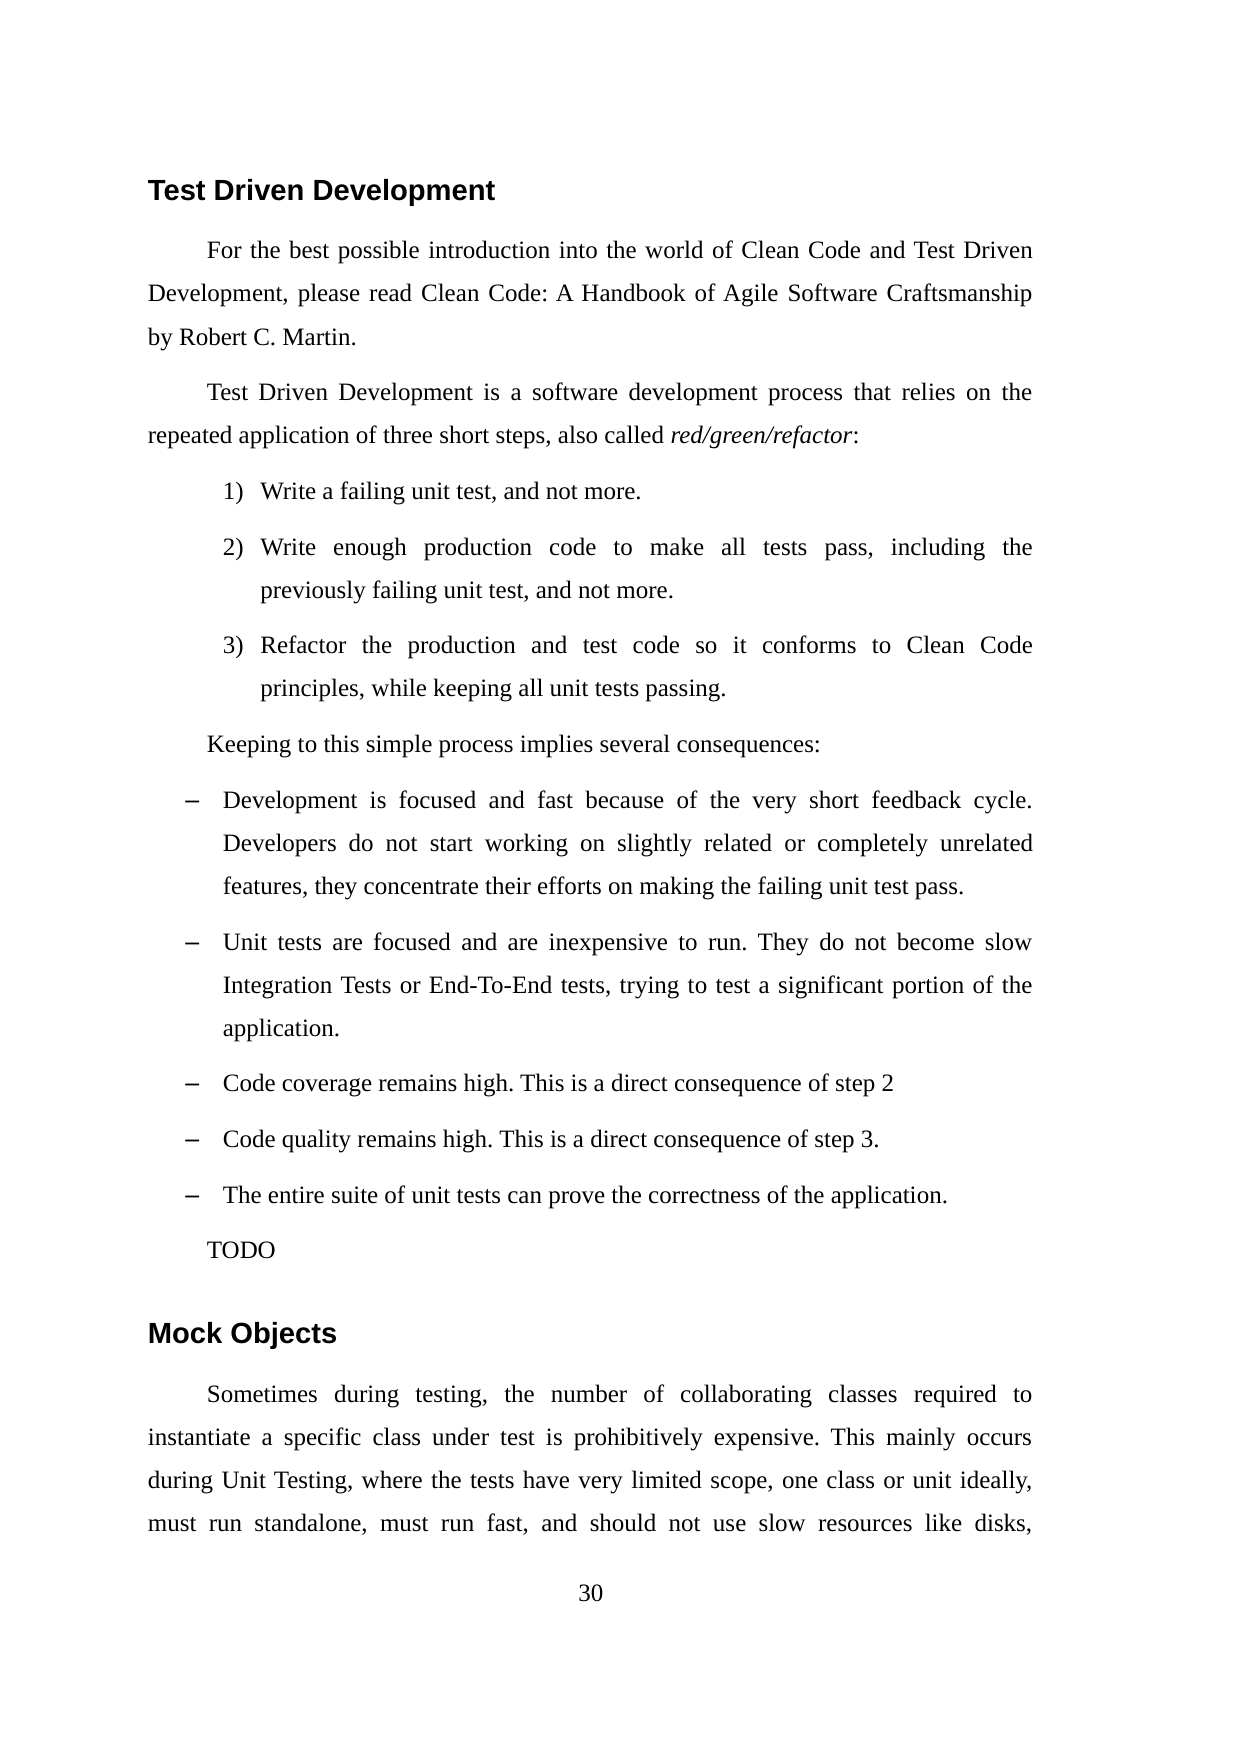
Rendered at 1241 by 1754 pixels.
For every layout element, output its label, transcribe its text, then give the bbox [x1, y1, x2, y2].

list Development is focused and fast because of the very short feedback cycle. Developers do not start working on slightly related or completely unrelated features, they concentrate their efforts on making the failing unit test pass. [185, 785, 1033, 900]
text Keeping to this simple process implies several consequences: [148, 729, 1033, 758]
list Code coverage remains high. This is a direct consequence of step 2 [185, 1068, 1033, 1097]
list Unit tests are focused and are inexpensive to run. They do not become slow Integration Tests or End-To-End tests, trying to test a significant portion of the application. [185, 927, 1033, 1042]
list Write a failing unit test, and not more. [223, 476, 1033, 505]
list The entire suite of unit tests can prove the correctness of the application. [185, 1180, 1033, 1208]
list Write enough production code to make all tests pass, including the previously failing unit test, and not more. [223, 532, 1033, 603]
text Test Driven Development is a software development process that relies on the repeated application of three short steps, also called red/green/refactor: [148, 377, 1033, 449]
text Sometimes during testing, the number of collaborating classes required to instantiate a specific class under test is prohibitively expensive. This mainly occurs during Unit Testing, where the tests have very limited scope, one class or unit ideally, must run standalone, must run fast, and should not use slow resources like disks, [148, 1379, 1033, 1537]
text TODO [148, 1235, 1033, 1264]
subtitle Mock Objects [148, 1316, 1033, 1349]
text For the best possible introduction into the world of Clean Code and Test Driven Development, please read Clean Code: A Handbook of Agile Software Craftsmanship by Robert C. Martin. [148, 235, 1033, 350]
list Refactor the production and test code so it conforms to Clean Code principles, while keeping all unit tests passing. [223, 630, 1033, 702]
subtitle Test Driven Development [148, 173, 1033, 206]
list Code quality remains high. This is a direct consequence of step 3. [185, 1124, 1033, 1153]
